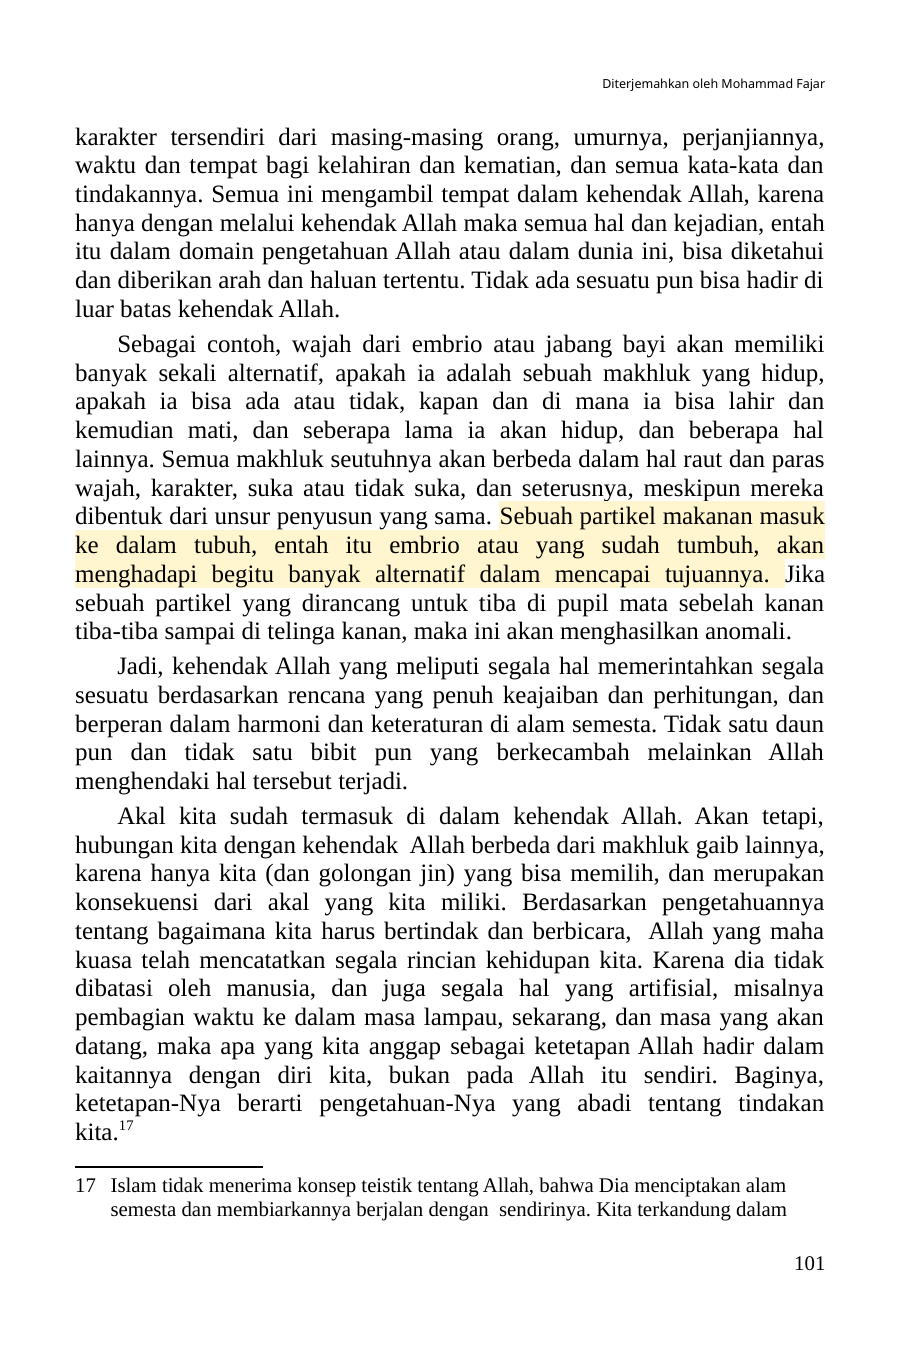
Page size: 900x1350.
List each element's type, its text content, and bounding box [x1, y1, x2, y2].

text Islam tidak menerima konsep teistik tentang Allah, bahwa Dia menciptakan alam semesta dan membiarkannya berjalan dengan sendirinya. Kita terkandung dalam [75, 1173, 825, 1221]
text Akal kita sudah termasuk di dalam kehendak Allah. Akan tetapi, hubungan kita dengan kehendak Allah berbeda dari makhluk gaib lainnya, karena hanya kita (dan golongan jin) yang bisa memilih, dan merupakan konsekuensi dari akal yang kita miliki. Berdasarkan pengetahuannya tentang bagaimana kita harus bertindak dan berbicara, Allah yang maha kuasa telah mencatatkan segala rincian kehidupan kita. Karena dia tidak dibatasi oleh manusia, dan juga segala hal yang artifisial, misalnya pembagian waktu ke dalam masa lampau, sekarang, dan masa yang akan datang, maka apa yang kita anggap sebagai ketetapan Allah hadir dalam kaitannya dengan diri kita, bukan pada Allah itu sendiri. Baginya, ketetapan-Nya berarti pengetahuan-Nya yang abadi tentang tindakan kita. [75, 801, 825, 1146]
text karakter tersendiri dari masing-masing orang, umurnya, perjanjiannya, waktu dan tempat bagi kelahiran dan kematian, dan semua kata-kata dan tindakannya. Semua ini mengambil tempat dalam kehendak Allah, karena hanya dengan melalui kehendak Allah maka semua hal dan kejadian, entah itu dalam domain pengetahuan Allah atau dalam dunia ini, bisa diketahui dan diberikan arah dan haluan tertentu. Tidak ada sesuatu pun bisa hadir di luar batas kehendak Allah. [75, 122, 825, 323]
text Sebagai contoh, wajah dari embrio atau jabang bayi akan memiliki banyak sekali alternatif, apakah ia adalah sebuah makhluk yang hidup, apakah ia bisa ada atau tidak, kapan dan di mana ia bisa lahir dan kemudian mati, dan seberapa lama ia akan hidup, dan beberapa hal lainnya. Semua makhluk seutuhnya akan berbeda dalam hal raut dan paras wajah, karakter, suka atau tidak suka, dan seterusnya, meskipun mereka dibentuk dari unsur penyusun yang sama. Sebuah partikel makanan masuk ke dalam tubuh, entah itu embrio atau yang sudah tumbuh, akan menghadapi begitu banyak alternatif dalam mencapai tujuannya. Jika sebuah partikel yang dirancang untuk tiba di pupil mata sebelah kanan tiba-tiba sampai di telinga kanan, maka ini akan menghasilkan anomali. [75, 329, 825, 645]
text Jadi, kehendak Allah yang meliputi segala hal memerintahkan segala sesuatu berdasarkan rencana yang penuh keajaiban dan perhitungan, dan berperan dalam harmoni dan keteraturan di alam semesta. Tidak satu daun pun dan tidak satu bibit pun yang berkecambah melainkan Allah menghendaki hal tersebut terjadi. [75, 651, 825, 795]
